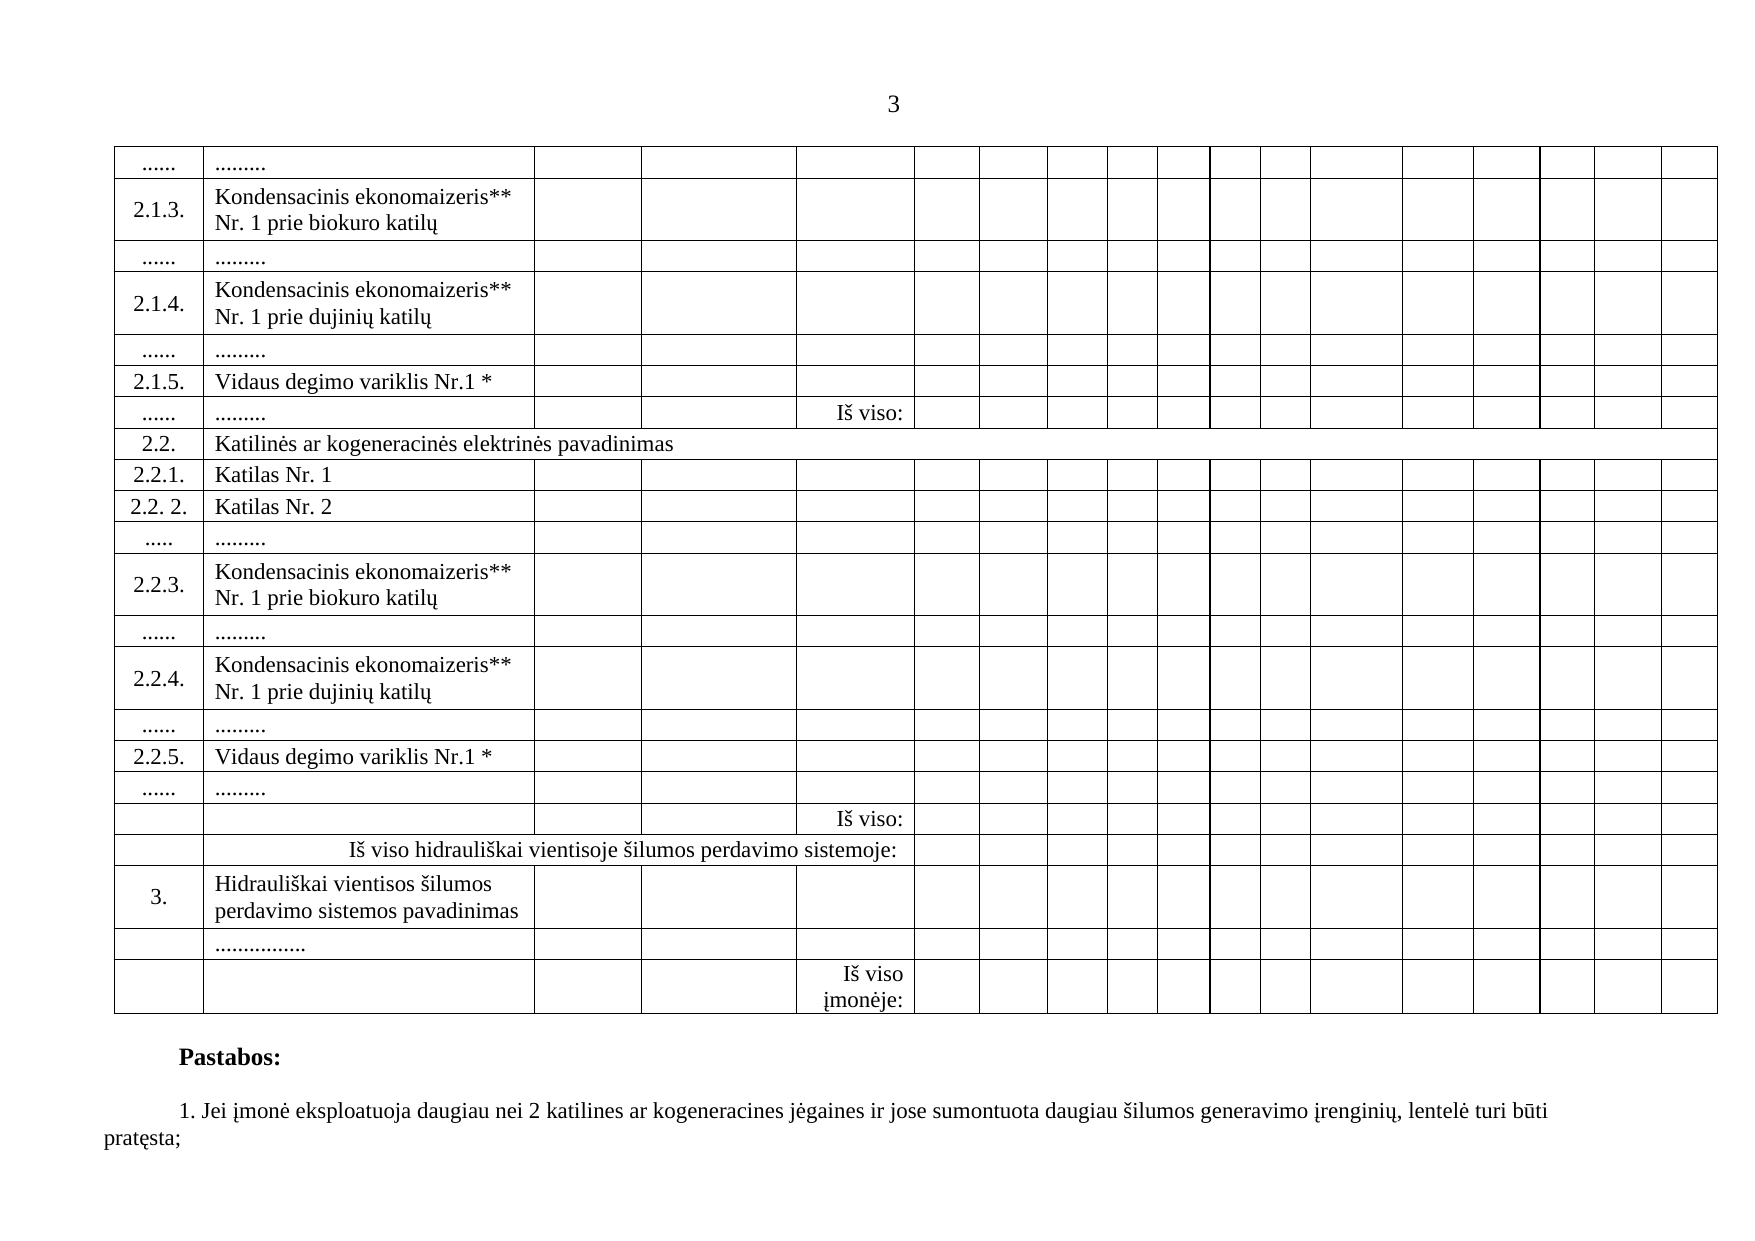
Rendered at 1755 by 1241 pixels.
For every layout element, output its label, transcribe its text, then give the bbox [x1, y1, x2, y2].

table_cell [1541, 397, 1594, 427]
table_cell [1474, 366, 1539, 396]
table_cell [1311, 491, 1402, 521]
table_cell [535, 554, 641, 615]
table_cell [1403, 710, 1473, 740]
table_cell [115, 960, 203, 1012]
table_cell [1595, 835, 1661, 865]
table_cell [1108, 647, 1157, 709]
table_cell [1211, 741, 1260, 771]
table_cell [1108, 616, 1157, 646]
table_cell [1662, 772, 1717, 802]
table_cell [642, 366, 796, 396]
table_cell [980, 835, 1047, 865]
table_cell ...... [115, 397, 203, 427]
table_cell [1311, 741, 1402, 771]
table_cell [1158, 366, 1209, 396]
table_cell [535, 397, 641, 427]
table_cell [1311, 960, 1402, 1012]
table_cell Vidaus degimo variklis Nr.1 * [204, 741, 534, 771]
text Pastabos: [103, 1042, 1683, 1071]
table_cell [1211, 647, 1260, 709]
table_cell [1595, 241, 1661, 271]
table_cell [1211, 835, 1260, 865]
table_cell [642, 460, 796, 490]
table_cell [535, 522, 641, 552]
table_cell [1048, 772, 1107, 802]
table_cell [642, 554, 796, 615]
table_cell [1108, 460, 1157, 490]
table_cell [1261, 929, 1310, 959]
table_cell [1261, 616, 1310, 646]
table_cell Kondensacinis ekonomaizeris** Nr. 1 prie dujinių katilų [204, 272, 534, 334]
table_cell Hidrauliškai vientisos šilumos perdavimo sistemos pavadinimas [204, 866, 534, 927]
table_cell 2.2.4. [115, 647, 203, 709]
table_cell [797, 616, 914, 646]
table_cell [642, 710, 796, 740]
table_cell [1311, 335, 1402, 365]
table_cell [535, 366, 641, 396]
table_cell 3. [115, 866, 203, 927]
table_cell [1541, 554, 1594, 615]
table_cell [1311, 772, 1402, 802]
table_cell [1211, 335, 1260, 365]
table_cell [980, 179, 1047, 240]
table_cell [797, 866, 914, 927]
table_cell [1662, 647, 1717, 709]
table_cell [1211, 710, 1260, 740]
table_cell [1474, 272, 1539, 334]
table_cell [1474, 835, 1539, 865]
table_cell [980, 616, 1047, 646]
table_cell ......... [204, 710, 534, 740]
table_cell [1048, 960, 1107, 1012]
table_cell [915, 929, 979, 959]
table_cell [1108, 366, 1157, 396]
table_cell [642, 741, 796, 771]
table_cell [1158, 179, 1209, 240]
table_cell [1474, 397, 1539, 427]
table_cell [1311, 241, 1402, 271]
table_cell [1541, 272, 1594, 334]
table_cell ...... [115, 335, 203, 365]
table_cell [797, 460, 914, 490]
table_cell [1211, 929, 1260, 959]
table_cell [1595, 710, 1661, 740]
table_cell [642, 272, 796, 334]
table_cell [915, 710, 979, 740]
table_cell [797, 522, 914, 552]
table_cell [1595, 616, 1661, 646]
table_cell [1403, 741, 1473, 771]
table_cell [980, 147, 1047, 177]
table_cell [1662, 397, 1717, 427]
table_cell [1261, 866, 1310, 927]
table_cell [1541, 460, 1594, 490]
table_cell [1595, 866, 1661, 927]
table_cell 2.2. [115, 429, 203, 459]
table_cell [1211, 866, 1260, 927]
table_cell [1595, 804, 1661, 834]
table_cell [1311, 460, 1402, 490]
table_cell [1541, 616, 1594, 646]
table_cell [1211, 179, 1260, 240]
table_cell [980, 522, 1047, 552]
table_cell [1158, 960, 1209, 1012]
table_cell 2.2.5. [115, 741, 203, 771]
table_cell [1662, 241, 1717, 271]
table_cell [1048, 179, 1107, 240]
table_cell [1474, 491, 1539, 521]
table_cell [642, 397, 796, 427]
table_cell [1541, 772, 1594, 802]
table_cell [642, 929, 796, 959]
table_cell [1311, 366, 1402, 396]
table_cell [980, 772, 1047, 802]
table_cell 2.1.5. [115, 366, 203, 396]
table_cell [1261, 397, 1310, 427]
table_cell [1261, 960, 1310, 1012]
table_cell [1541, 147, 1594, 177]
table_cell [1048, 147, 1107, 177]
table_header 1. Jei įmonė eksploatuoja daugiau nei 2 katilines ar kogeneracines jėgaines ir jose sumontuota daugiau šilumos generavimo įrenginių, lentelė turi būti pratęsta; [104, 1097, 1558, 1150]
table_cell [1048, 804, 1107, 834]
table_cell [1403, 929, 1473, 959]
table_cell [915, 866, 979, 927]
table_cell [1403, 366, 1473, 396]
table_cell [535, 647, 641, 709]
table_cell [1403, 960, 1473, 1012]
table_cell [1108, 147, 1157, 177]
table_cell [797, 647, 914, 709]
table_cell [1158, 491, 1209, 521]
table_cell [1403, 804, 1473, 834]
table_cell [1211, 491, 1260, 521]
table_cell ......... [204, 616, 534, 646]
table_cell 2.2.3. [115, 554, 203, 615]
table_cell [1662, 554, 1717, 615]
table_cell Kondensacinis ekonomaizeris** Nr. 1 prie biokuro katilų [204, 554, 534, 615]
table_cell [535, 616, 641, 646]
table_cell [1403, 147, 1473, 177]
table_cell 2.2.1. [115, 460, 203, 490]
table_cell [980, 460, 1047, 490]
table_cell [980, 366, 1047, 396]
table_cell [1541, 335, 1594, 365]
table_cell [535, 491, 641, 521]
table_cell [980, 741, 1047, 771]
table_cell [915, 804, 979, 834]
table_cell ......... [204, 397, 534, 427]
table_cell [1261, 491, 1310, 521]
table_cell [1662, 335, 1717, 365]
table_cell [1158, 241, 1209, 271]
table_cell [1048, 929, 1107, 959]
table_cell [1541, 960, 1594, 1012]
table_cell [915, 491, 979, 521]
table_cell [1595, 335, 1661, 365]
table_cell [1108, 491, 1157, 521]
table_cell [1211, 397, 1260, 427]
table_cell [1158, 710, 1209, 740]
table_cell [1158, 397, 1209, 427]
table_cell [1048, 741, 1107, 771]
table_cell [535, 147, 641, 177]
table_cell [535, 929, 641, 959]
table_cell [642, 804, 796, 834]
table_cell [1595, 366, 1661, 396]
table_cell [1311, 554, 1402, 615]
table_cell [1311, 929, 1402, 959]
table_cell Vidaus degimo variklis Nr.1 * [204, 366, 534, 396]
table_cell [1662, 835, 1717, 865]
table_cell [1211, 772, 1260, 802]
table_cell ..... [115, 522, 203, 552]
table_cell [980, 335, 1047, 365]
table_cell [1158, 772, 1209, 802]
table_cell [1211, 272, 1260, 334]
table_cell [980, 866, 1047, 927]
table_cell [1108, 397, 1157, 427]
table_cell 2.1.4. [115, 272, 203, 334]
table_cell [642, 522, 796, 552]
table_cell [1211, 366, 1260, 396]
table_cell [1541, 522, 1594, 552]
table_cell [535, 960, 641, 1012]
table_cell [980, 647, 1047, 709]
table_cell [535, 710, 641, 740]
table_cell [1474, 804, 1539, 834]
table_cell [1108, 179, 1157, 240]
table_cell [1261, 804, 1310, 834]
table_cell [535, 741, 641, 771]
table_cell [1158, 804, 1209, 834]
table_cell [535, 866, 641, 927]
table_cell [915, 272, 979, 334]
table_cell [1261, 522, 1310, 552]
table_cell [115, 804, 203, 834]
table_cell [1403, 616, 1473, 646]
table_cell ...... [115, 616, 203, 646]
table_cell [1261, 272, 1310, 334]
table_cell [1261, 647, 1310, 709]
table_cell [535, 460, 641, 490]
table_cell [1403, 272, 1473, 334]
table_cell [642, 491, 796, 521]
table_cell [797, 147, 914, 177]
table_cell [1108, 710, 1157, 740]
table_cell [980, 272, 1047, 334]
table_cell [1261, 835, 1310, 865]
table_cell [1403, 835, 1473, 865]
table_cell [797, 241, 914, 271]
table_cell [1158, 647, 1209, 709]
table_cell [1261, 772, 1310, 802]
table_cell [1261, 460, 1310, 490]
table_cell [915, 241, 979, 271]
table_cell [1261, 241, 1310, 271]
table_cell [642, 179, 796, 240]
table_cell [204, 804, 534, 834]
table_cell [1474, 460, 1539, 490]
table_cell [1541, 866, 1594, 927]
table_cell [1158, 929, 1209, 959]
table_cell ......... [204, 335, 534, 365]
table_cell [535, 241, 641, 271]
table_cell [980, 804, 1047, 834]
table_cell [1311, 804, 1402, 834]
table_cell [1261, 741, 1310, 771]
table_cell [1541, 835, 1594, 865]
table_cell [980, 554, 1047, 615]
table_cell [1108, 960, 1157, 1012]
table_cell [642, 616, 796, 646]
table_cell [1211, 147, 1260, 177]
table_cell Katilas Nr. 2 [204, 491, 534, 521]
table_cell [1211, 241, 1260, 271]
table_cell [1662, 147, 1717, 177]
table_cell [980, 960, 1047, 1012]
table_cell [1211, 460, 1260, 490]
table_cell Iš viso: [797, 804, 914, 834]
table_cell [1403, 397, 1473, 427]
table_cell [915, 179, 979, 240]
table_cell [1403, 335, 1473, 365]
table_cell [1403, 522, 1473, 552]
table_cell [1474, 335, 1539, 365]
table_cell [1474, 522, 1539, 552]
table_cell ...... [115, 710, 203, 740]
table_cell [797, 335, 914, 365]
table_cell [1108, 522, 1157, 552]
table_cell [1403, 772, 1473, 802]
table_cell [1662, 804, 1717, 834]
table_cell [1595, 960, 1661, 1012]
table_cell [980, 929, 1047, 959]
table_cell Iš viso: [797, 397, 914, 427]
table_cell [915, 335, 979, 365]
table_cell ................ [204, 929, 534, 959]
table_cell Kondensacinis ekonomaizeris** Nr. 1 prie dujinių katilų [204, 647, 534, 709]
table_cell [1211, 522, 1260, 552]
table_cell ...... [115, 241, 203, 271]
table_cell [1158, 460, 1209, 490]
table_cell [1158, 147, 1209, 177]
table_cell [535, 179, 641, 240]
table_cell [1474, 741, 1539, 771]
table_cell [1261, 335, 1310, 365]
table_cell [1403, 491, 1473, 521]
table_cell [1662, 179, 1717, 240]
table_cell [1048, 710, 1107, 740]
table_cell ......... [204, 772, 534, 802]
table_cell [1108, 272, 1157, 334]
table_cell [1211, 804, 1260, 834]
table_cell [1662, 366, 1717, 396]
table_cell [204, 960, 534, 1012]
table_cell [915, 647, 979, 709]
table_cell [1541, 179, 1594, 240]
table_cell [1541, 804, 1594, 834]
table_cell [1108, 741, 1157, 771]
table_cell [1541, 241, 1594, 271]
table_cell [915, 741, 979, 771]
table_cell [1108, 804, 1157, 834]
table_cell [1474, 616, 1539, 646]
table_cell [1048, 866, 1107, 927]
table_cell [1403, 241, 1473, 271]
table_cell [1311, 397, 1402, 427]
table_cell [1541, 366, 1594, 396]
table_cell [1311, 616, 1402, 646]
table_cell [535, 804, 641, 834]
table_cell [1595, 929, 1661, 959]
table_cell [1158, 554, 1209, 615]
table_cell [1048, 366, 1107, 396]
table_cell [797, 741, 914, 771]
table_cell 2.2. 2. [115, 491, 203, 521]
table_cell [642, 866, 796, 927]
table_cell [1595, 741, 1661, 771]
table_cell [535, 272, 641, 334]
table_cell [1403, 460, 1473, 490]
table_cell [1662, 929, 1717, 959]
table_cell [1211, 554, 1260, 615]
table_cell [1261, 366, 1310, 396]
table_cell [1158, 866, 1209, 927]
table_cell [1474, 866, 1539, 927]
table_cell [1108, 929, 1157, 959]
table_cell [1108, 835, 1157, 865]
table_cell [797, 179, 914, 240]
table_cell [1474, 929, 1539, 959]
table_cell [1662, 491, 1717, 521]
table_cell [915, 554, 979, 615]
table_cell [1311, 710, 1402, 740]
table_cell [1048, 616, 1107, 646]
table_cell [1595, 554, 1661, 615]
table_cell ...... [115, 147, 203, 177]
table_cell [1311, 147, 1402, 177]
table_cell [1541, 741, 1594, 771]
table_cell [915, 147, 979, 177]
table_cell [642, 147, 796, 177]
table_cell [1048, 335, 1107, 365]
table_cell [1158, 741, 1209, 771]
table_cell [1261, 710, 1310, 740]
table_cell [1311, 647, 1402, 709]
table_cell ......... [204, 522, 534, 552]
table_cell Kondensacinis ekonomaizeris** Nr. 1 prie biokuro katilų [204, 179, 534, 240]
table_cell [1311, 179, 1402, 240]
table_cell [642, 241, 796, 271]
table_cell [1158, 335, 1209, 365]
table_cell [915, 772, 979, 802]
table_cell [1108, 554, 1157, 615]
table_cell [1211, 960, 1260, 1012]
table_cell [1474, 647, 1539, 709]
table_cell [1403, 647, 1473, 709]
table_cell [1311, 835, 1402, 865]
table_cell [1595, 397, 1661, 427]
table_cell [1048, 272, 1107, 334]
table_cell [1662, 272, 1717, 334]
table_cell [915, 397, 979, 427]
table_cell [980, 397, 1047, 427]
table_cell [642, 960, 796, 1012]
table_cell [797, 366, 914, 396]
table_cell [1662, 522, 1717, 552]
table_cell [1048, 522, 1107, 552]
table_cell [797, 554, 914, 615]
table_cell [980, 491, 1047, 521]
table_cell [980, 241, 1047, 271]
table_cell Katilinės ar kogeneracinės elektrinės pavadinimas [204, 429, 1717, 459]
table_cell [1048, 835, 1107, 865]
table_cell ......... [204, 241, 534, 271]
table_cell [915, 522, 979, 552]
table_cell [915, 616, 979, 646]
table_cell [535, 772, 641, 802]
table_cell [535, 335, 641, 365]
table_cell [980, 710, 1047, 740]
table_cell [1474, 554, 1539, 615]
table_cell [797, 929, 914, 959]
table_cell [1261, 554, 1310, 615]
table_cell [1474, 147, 1539, 177]
table_cell [1311, 866, 1402, 927]
table_cell [115, 929, 203, 959]
table_cell [1048, 491, 1107, 521]
table_cell [915, 460, 979, 490]
table_cell [1662, 616, 1717, 646]
table_cell [1595, 772, 1661, 802]
table_cell [642, 647, 796, 709]
table_cell [1108, 772, 1157, 802]
table_cell Katilas Nr. 1 [204, 460, 534, 490]
table_cell [1662, 960, 1717, 1012]
table_cell [1541, 491, 1594, 521]
table_cell [797, 772, 914, 802]
table_cell [1595, 460, 1661, 490]
table_cell [1108, 866, 1157, 927]
table_cell [1662, 866, 1717, 927]
table_cell [1403, 554, 1473, 615]
table_cell [642, 335, 796, 365]
table_cell [1541, 647, 1594, 709]
table_cell [915, 835, 979, 865]
table_cell [1048, 397, 1107, 427]
table_cell [1048, 647, 1107, 709]
table_cell Iš viso hidrauliškai vientisoje šilumos perdavimo sistemoje: [204, 835, 914, 865]
table_cell [1158, 835, 1209, 865]
table_cell [1158, 616, 1209, 646]
table_cell [1048, 241, 1107, 271]
table_cell [1311, 522, 1402, 552]
table_cell ...... [115, 772, 203, 802]
table_cell [1261, 147, 1310, 177]
table_cell [1311, 272, 1402, 334]
table_cell [1541, 929, 1594, 959]
table_cell [1261, 179, 1310, 240]
table_cell [797, 710, 914, 740]
table_cell [642, 772, 796, 802]
table_cell [1108, 335, 1157, 365]
table_cell [915, 960, 979, 1012]
table_cell [1595, 522, 1661, 552]
table_cell [797, 272, 914, 334]
table_cell [1595, 272, 1661, 334]
table_cell [1474, 960, 1539, 1012]
table_cell [1595, 491, 1661, 521]
table_cell [1211, 616, 1260, 646]
table_cell [1158, 522, 1209, 552]
table_cell [1474, 772, 1539, 802]
table_cell [1474, 241, 1539, 271]
table_cell [1662, 460, 1717, 490]
table_cell [1541, 710, 1594, 740]
table_cell [1595, 147, 1661, 177]
table_cell [1595, 179, 1661, 240]
table_cell [1595, 647, 1661, 709]
table_cell [1474, 710, 1539, 740]
table_cell [797, 491, 914, 521]
table_cell [115, 835, 203, 865]
table_cell [1048, 460, 1107, 490]
table_cell [1662, 710, 1717, 740]
table_cell ......... [204, 147, 534, 177]
table_cell [1474, 179, 1539, 240]
table_cell [1158, 272, 1209, 334]
table_cell [1403, 866, 1473, 927]
table_cell [1662, 741, 1717, 771]
table_cell 2.1.3. [115, 179, 203, 240]
table_cell [1048, 554, 1107, 615]
table_cell [1403, 179, 1473, 240]
table_cell [915, 366, 979, 396]
table_cell [1108, 241, 1157, 271]
table_cell Iš viso įmonėje: [797, 960, 914, 1012]
